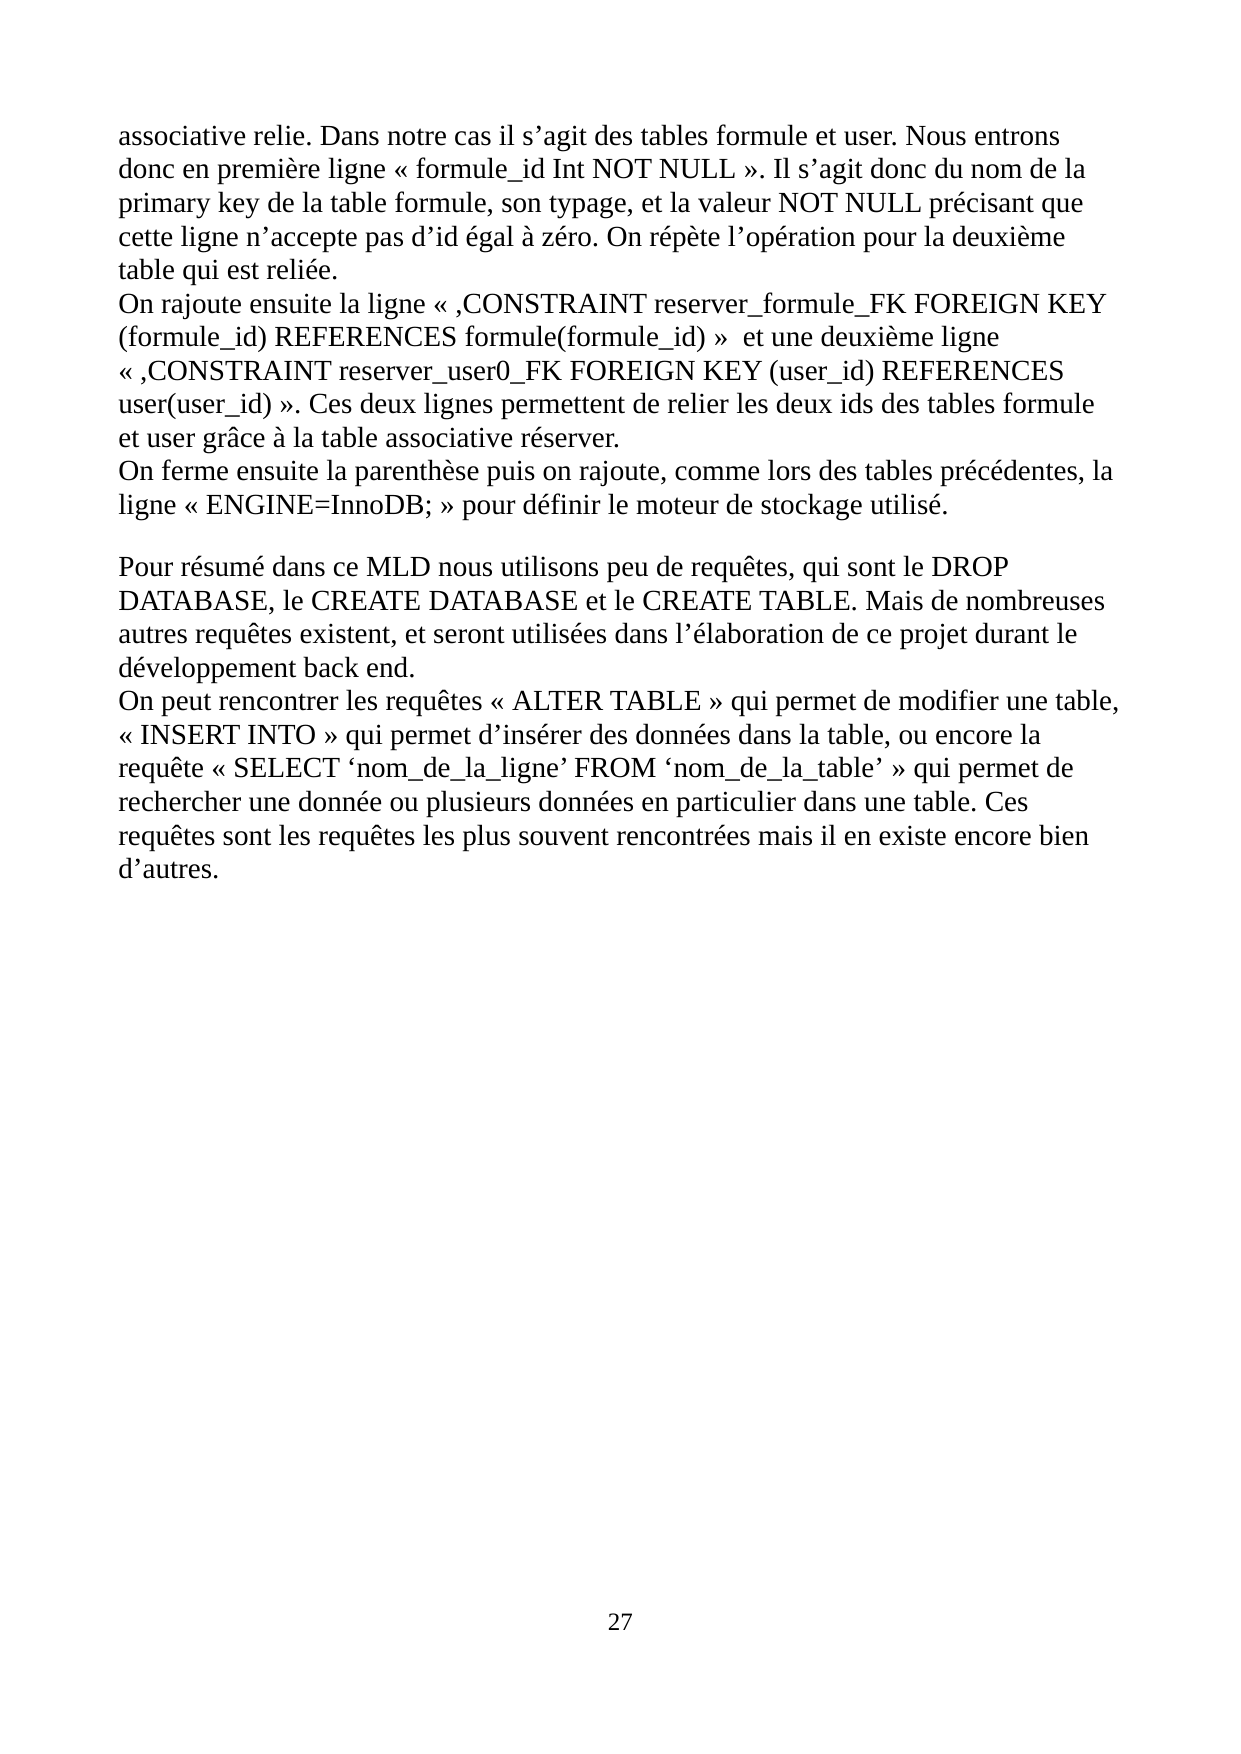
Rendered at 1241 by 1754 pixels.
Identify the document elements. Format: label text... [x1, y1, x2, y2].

text associative relie. Dans notre cas il s’agit des tables formule et user. Nous entrons donc en première ligne « formule_id Int NOT NULL ». Il s’agit donc du nom de la primary key de la table formule, son typage, et la valeur NOT NULL précisant que cette ligne n’accepte pas d’id égal à zéro. On répète l’opération pour la deuxième table qui est reliée. [118, 118, 1122, 286]
text On ferme ensuite la parenthèse puis on rajoute, comme lors des tables précédentes, la ligne « ENGINE=InnoDB; » pour définir le moteur de stockage utilisé. [118, 453, 1122, 521]
text On rajoute ensuite la ligne « ,CONSTRAINT reserver_formule_FK FOREIGN KEY (formule_id) REFERENCES formule(formule_id) » et une deuxième ligne « ,CONSTRAINT reserver_user0_FK FOREIGN KEY (user_id) REFERENCES user(user_id) ». Ces deux lignes permettent de relier les deux ids des tables formule et user grâce à la table associative réserver. [118, 286, 1122, 453]
text On peut rencontrer les requêtes « ALTER TABLE » qui permet de modifier une table, « INSERT INTO » qui permet d’insérer des données dans la table, ou encore la requête « SELECT ‘nom_de_la_ligne’ FROM ‘nom_de_la_table’ » qui permet de rechercher une donnée ou plusieurs données en particulier dans une table. Ces requêtes sont les requêtes les plus souvent rencontrées mais il en existe encore bien d’autres. [118, 683, 1122, 885]
text Pour résumé dans ce MLD nous utilisons peu de requêtes, qui sont le DROP DATABASE, le CREATE DATABASE et le CREATE TABLE. Mais de nombreuses autres requêtes existent, et seront utilisées dans l’élaboration de ce projet durant le développement back end. [118, 549, 1122, 683]
